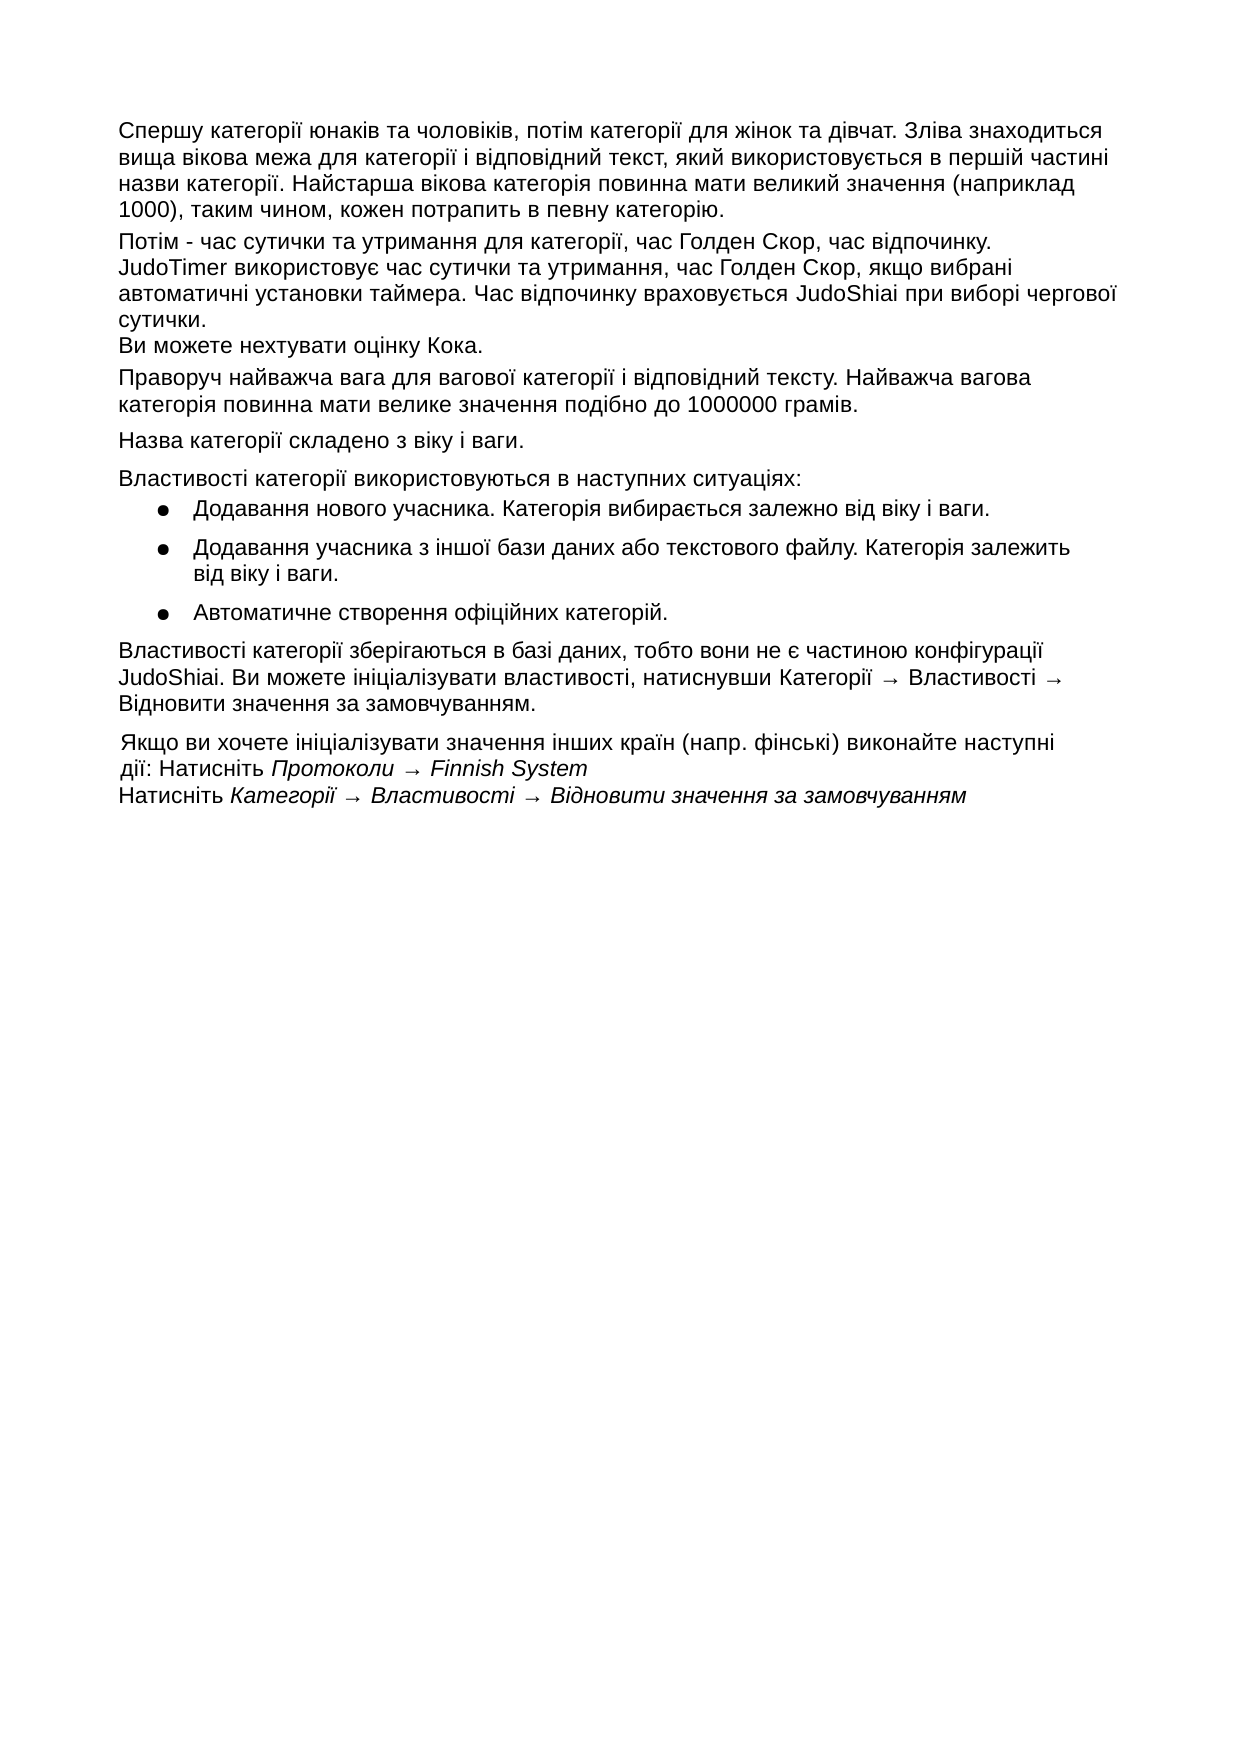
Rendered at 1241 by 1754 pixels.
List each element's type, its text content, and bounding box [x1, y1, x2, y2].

text Натисніть Категорії → Властивості → Відновити значення за замовчуванням [118, 782, 1122, 808]
text Назва категорії складено з віку і ваги. [118, 417, 1122, 456]
text Властивості категорії зберігаються в базі даних, тобто вони не є частиною конфігурації JudoShiai. Ви можете ініціалізувати властивості, натиснувши Категорії → Властивості → Відновити значення за замовчуванням. [118, 637, 1122, 717]
list Автоматичне створення офіційних категорій. [156, 599, 1122, 625]
text Праворуч найважча вага для вагової категорії і відповідний тексту. Найважча вагова категорія повинна мати велике значення подібно до 1000000 грамів. [118, 364, 1122, 417]
text Спершу категорії юнаків та чоловіків, потім категорії для жінок та дівчат. Зліва знаходиться вища вікова межа для категорії і відповідний текст, який використовується в першій частині назви категорії. Найстарша вікова категорія повинна мати великий значення (наприклад 1000), таким чином, кожен потрапить в певну категорію. [118, 118, 1122, 222]
list Додавання учасника з іншої бази даних або текстового файлу. Категорія залежить від віку і ваги. [156, 533, 1122, 586]
text Властивості категорії використовуються в наступних ситуаціях: [118, 456, 1122, 494]
list Додавання нового учасника. Категорія вибирається залежно від віку і ваги. [156, 494, 1122, 521]
text Потім - час сутички та утримання для категорії, час Голден Скор, час відпочинку. JudoTimer використовує час сутички та утримання, час Голден Скор, якщо вибрані автоматичні установки таймера. Час відпочинку враховується JudoShiai при виборі чергової сутички. Ви можете нехтувати оцінку Кока. [118, 228, 1122, 359]
text Якщо ви хочете ініціалізувати значення інших країн (напр. фінські) виконайте наступні дії: Натисніть Протоколи → Finnish System [120, 729, 1087, 782]
